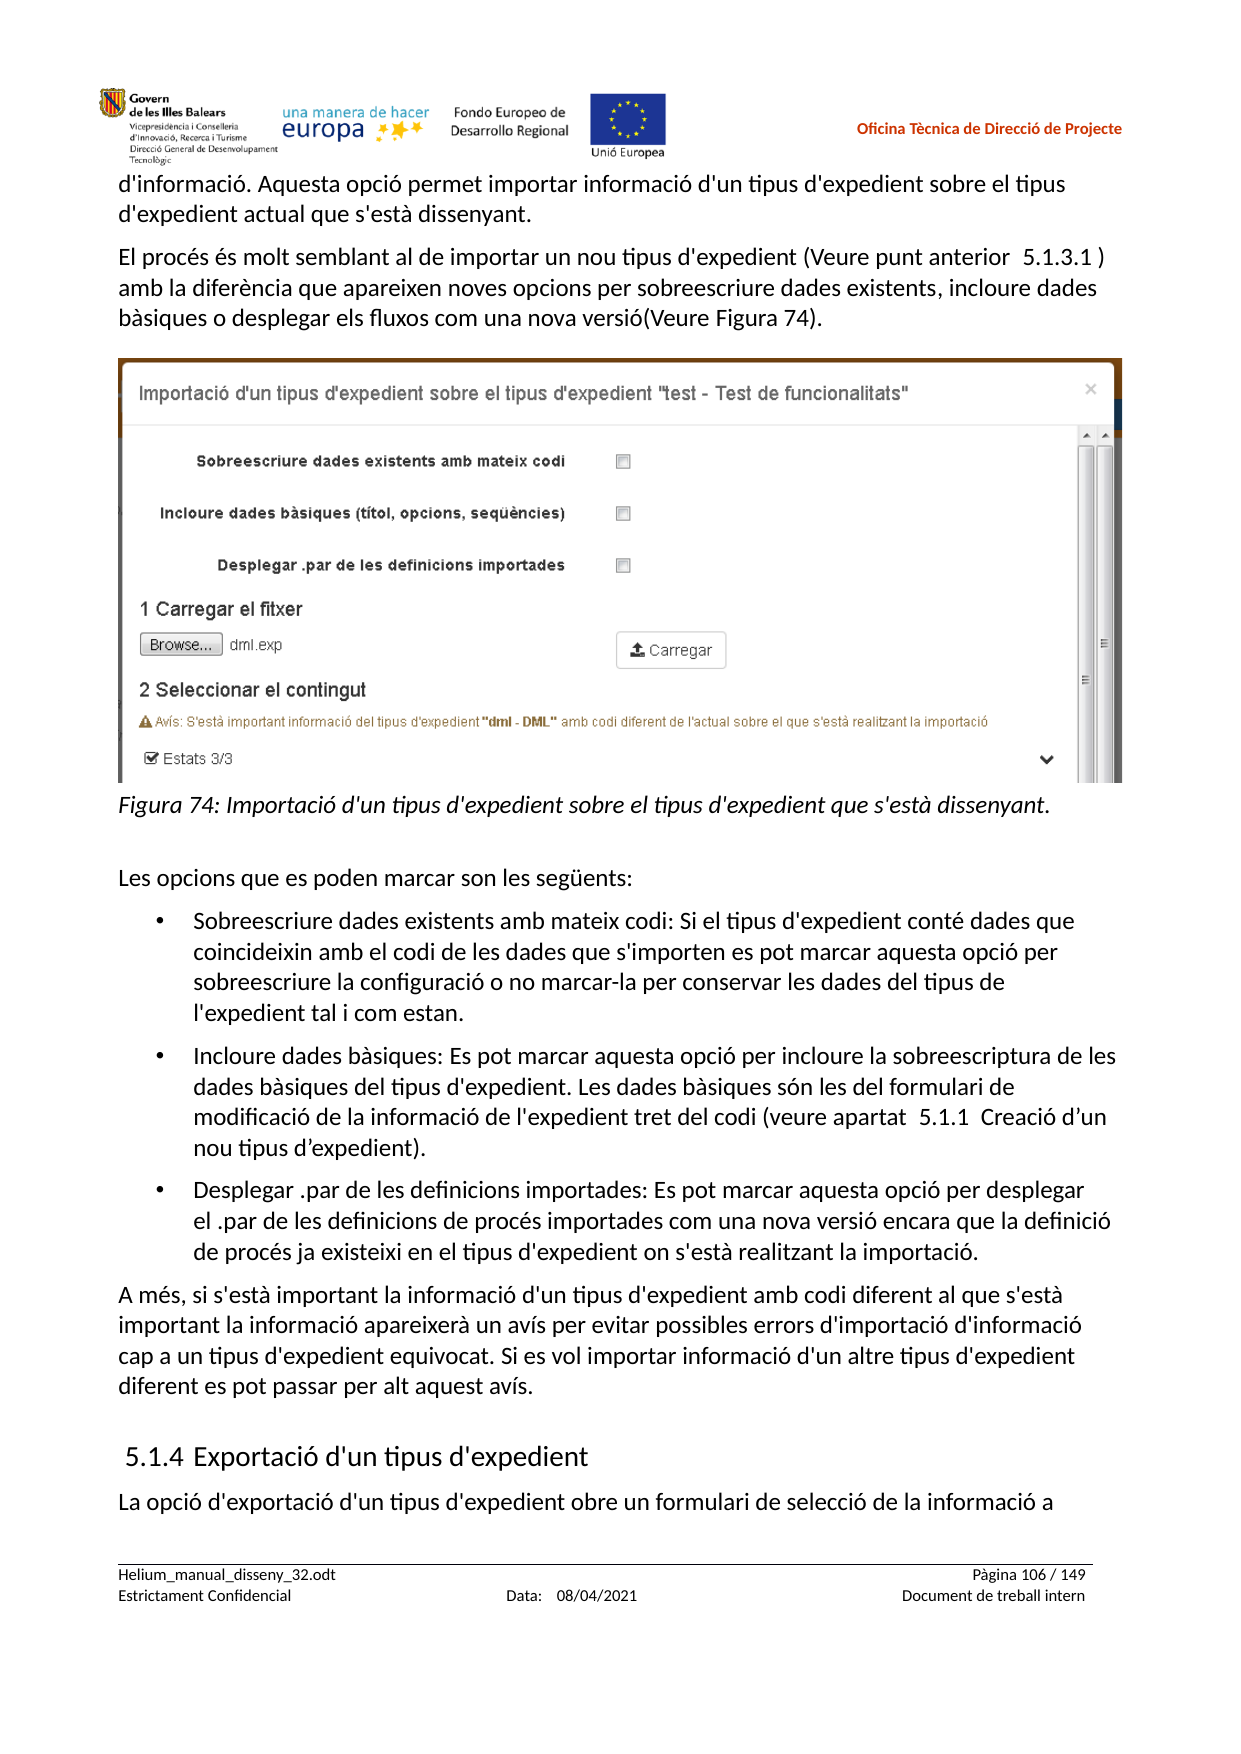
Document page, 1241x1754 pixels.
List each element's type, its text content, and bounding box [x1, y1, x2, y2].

text Les opcions que es poden marcar son les següents: [118, 862, 1122, 893]
text La opció d'exportació d'un tipus d'expedient obre un formulari de selecció de la informació a [118, 1486, 1122, 1517]
subtitle Exportació d'un tipus d'expedient [118, 1438, 1122, 1474]
text El procés és molt semblant al de importar un nou tipus d'expedient (Veure punt anterior 5.1.3.1) amb la diferència que apareixen noves opcions per sobreescriure dades existents, incloure dades bàsiques o desplegar els fluxos com una nova versió(Veure Figura 74). [118, 241, 1122, 333]
picture [118, 358, 1123, 783]
list Sobreescriure dades existents amb mateix codi: Si el tipus d'expedient conté dades que coincideixin amb el codi de les dades que s'importen es pot marcar aquesta opció per sobreescriure la configuració o no marcar-la per conservar les dades del tipus de l'expedient tal i com estan. [156, 906, 1122, 1028]
list Incloure dades bàsiques: Es pot marcar aquesta opció per incloure la sobreescriptura de les dades bàsiques del tipus d'expedient. Les dades bàsiques són les del formulari de modificació de la informació de l'expedient tret del codi (veure apartat 5.1.1 Creació d’un nou tipus d’expedient). [156, 1040, 1122, 1162]
text d'informació. Aquesta opció permet importar informació d'un tipus d'expedient sobre el tipus d'expedient actual que s'està dissenyant. [118, 168, 1122, 229]
list Desplegar .par de les definicions importades: Es pot marcar aquesta opció per desplegar el .par de les definicions de procés importades com una nova versió encara que la definició de procés ja existeixi en el tipus d'expedient on s'està realitzant la importació. [156, 1175, 1122, 1266]
picture [99, 87, 668, 166]
text A més, si s'està important la informació d'un tipus d'expedient amb codi diferent al que s'està important la informació apareixerà un avís per evitar possibles errors d'importació d'informació cap a un tipus d'expedient equivocat. Si es vol importar informació d'un altre tipus d'expedient diferent es pot passar per alt aquest avís. [118, 1279, 1122, 1401]
text Figura 74: Importació d'un tipus d'expedient sobre el tipus d'expedient que s'està dissenyant. [118, 783, 1122, 819]
